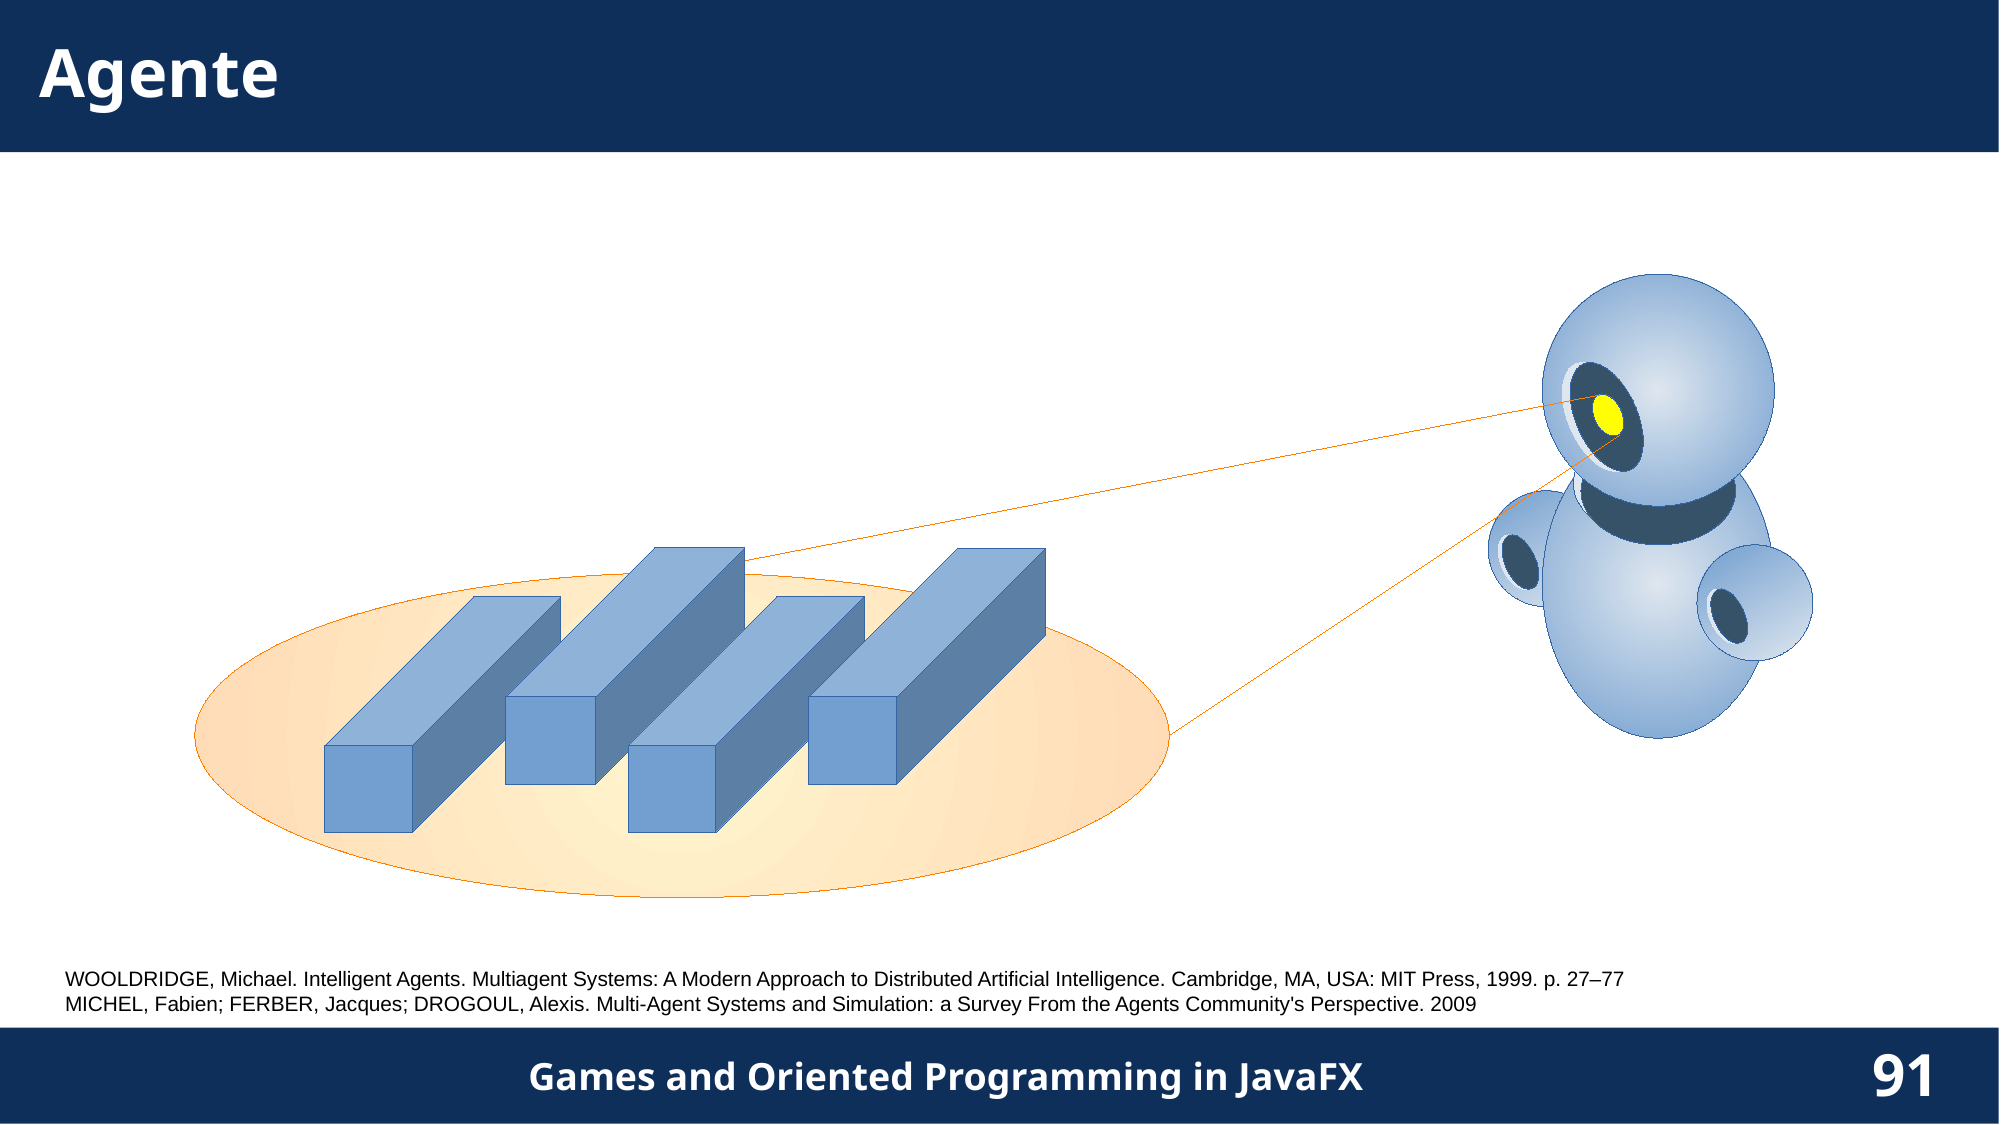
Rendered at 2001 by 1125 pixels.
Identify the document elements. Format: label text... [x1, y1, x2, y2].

text_box Agente [25, 23, 1999, 119]
text_box [194, 549, 1170, 898]
text_box [1488, 274, 1813, 739]
text_box WOOLDRIDGE, Michael. Intelligent Agents. Multiagent Systems: A Modern Approach to Distributed Artificial Intelligence. Cambridge, MA, USA: MIT Press, 1999. p. 27–77 MICHEL, Fabien; FERBER, Jacques; DROGOUL, Alexis. Multi-Agent Systems and Simulation: a Survey From the Agents Community's Perspective. 2009 [50, 958, 1969, 1024]
